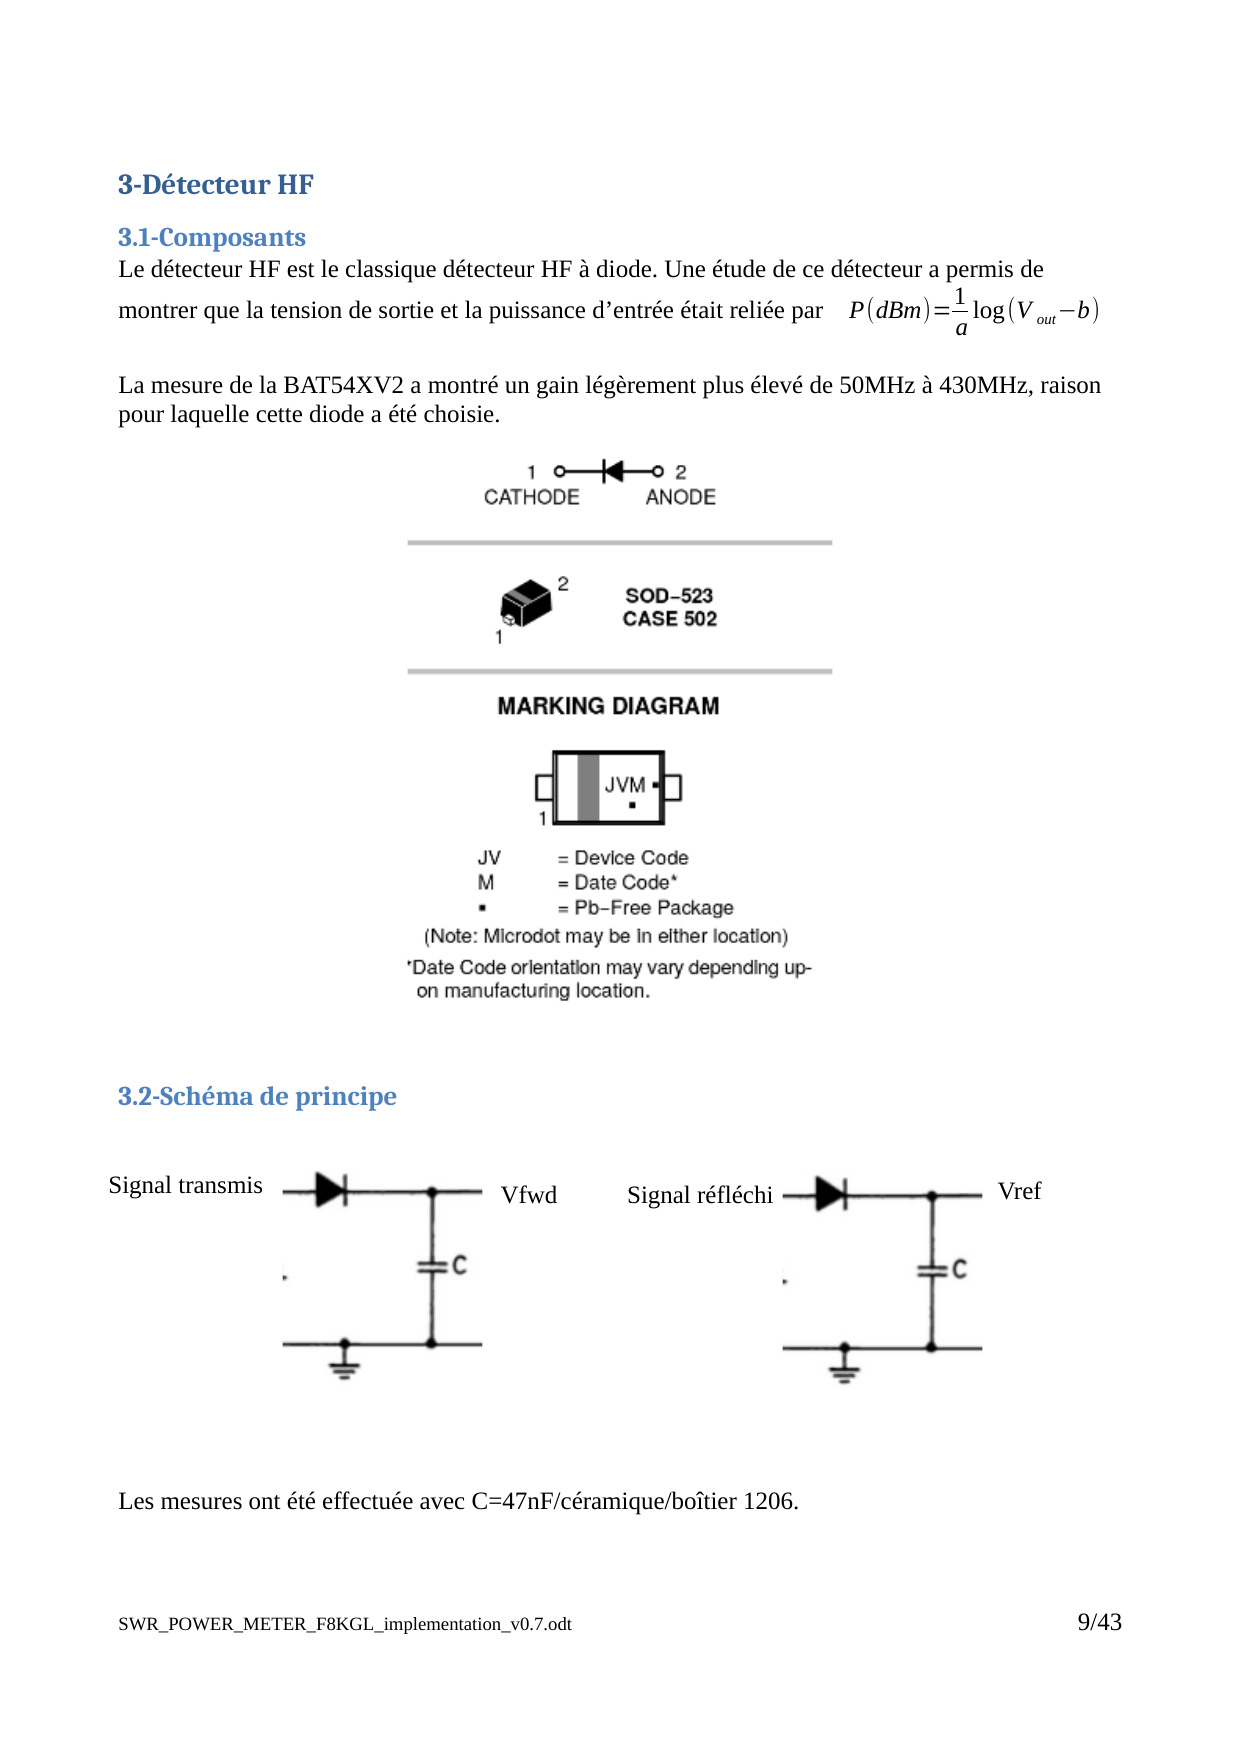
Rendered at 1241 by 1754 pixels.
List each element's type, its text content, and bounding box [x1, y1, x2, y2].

picture [282, 1170, 483, 1386]
text Le détecteur HF est le classique détecteur HF à diode. Une étude de ce détecteur a permis de montrer que la tension de sortie et la puissance d’entrée était reliée par [118, 254, 1122, 341]
subtitle 3-Détecteur HF [118, 168, 1122, 202]
picture [407, 439, 833, 1026]
subtitle 3.1-Composants [118, 222, 1122, 254]
text Les mesures ont été effectuée avec C=47nF/céramique/boîtier 1206. [118, 1486, 1122, 1514]
subtitle 3.2-Schéma de principe [118, 1081, 1122, 1112]
text La mesure de la BAT54XV2 a montré un gain légèrement plus élevé de 50MHz à 430MHz, raison pour laquelle cette diode a été choisie. [118, 370, 1122, 428]
picture [782, 1173, 983, 1390]
